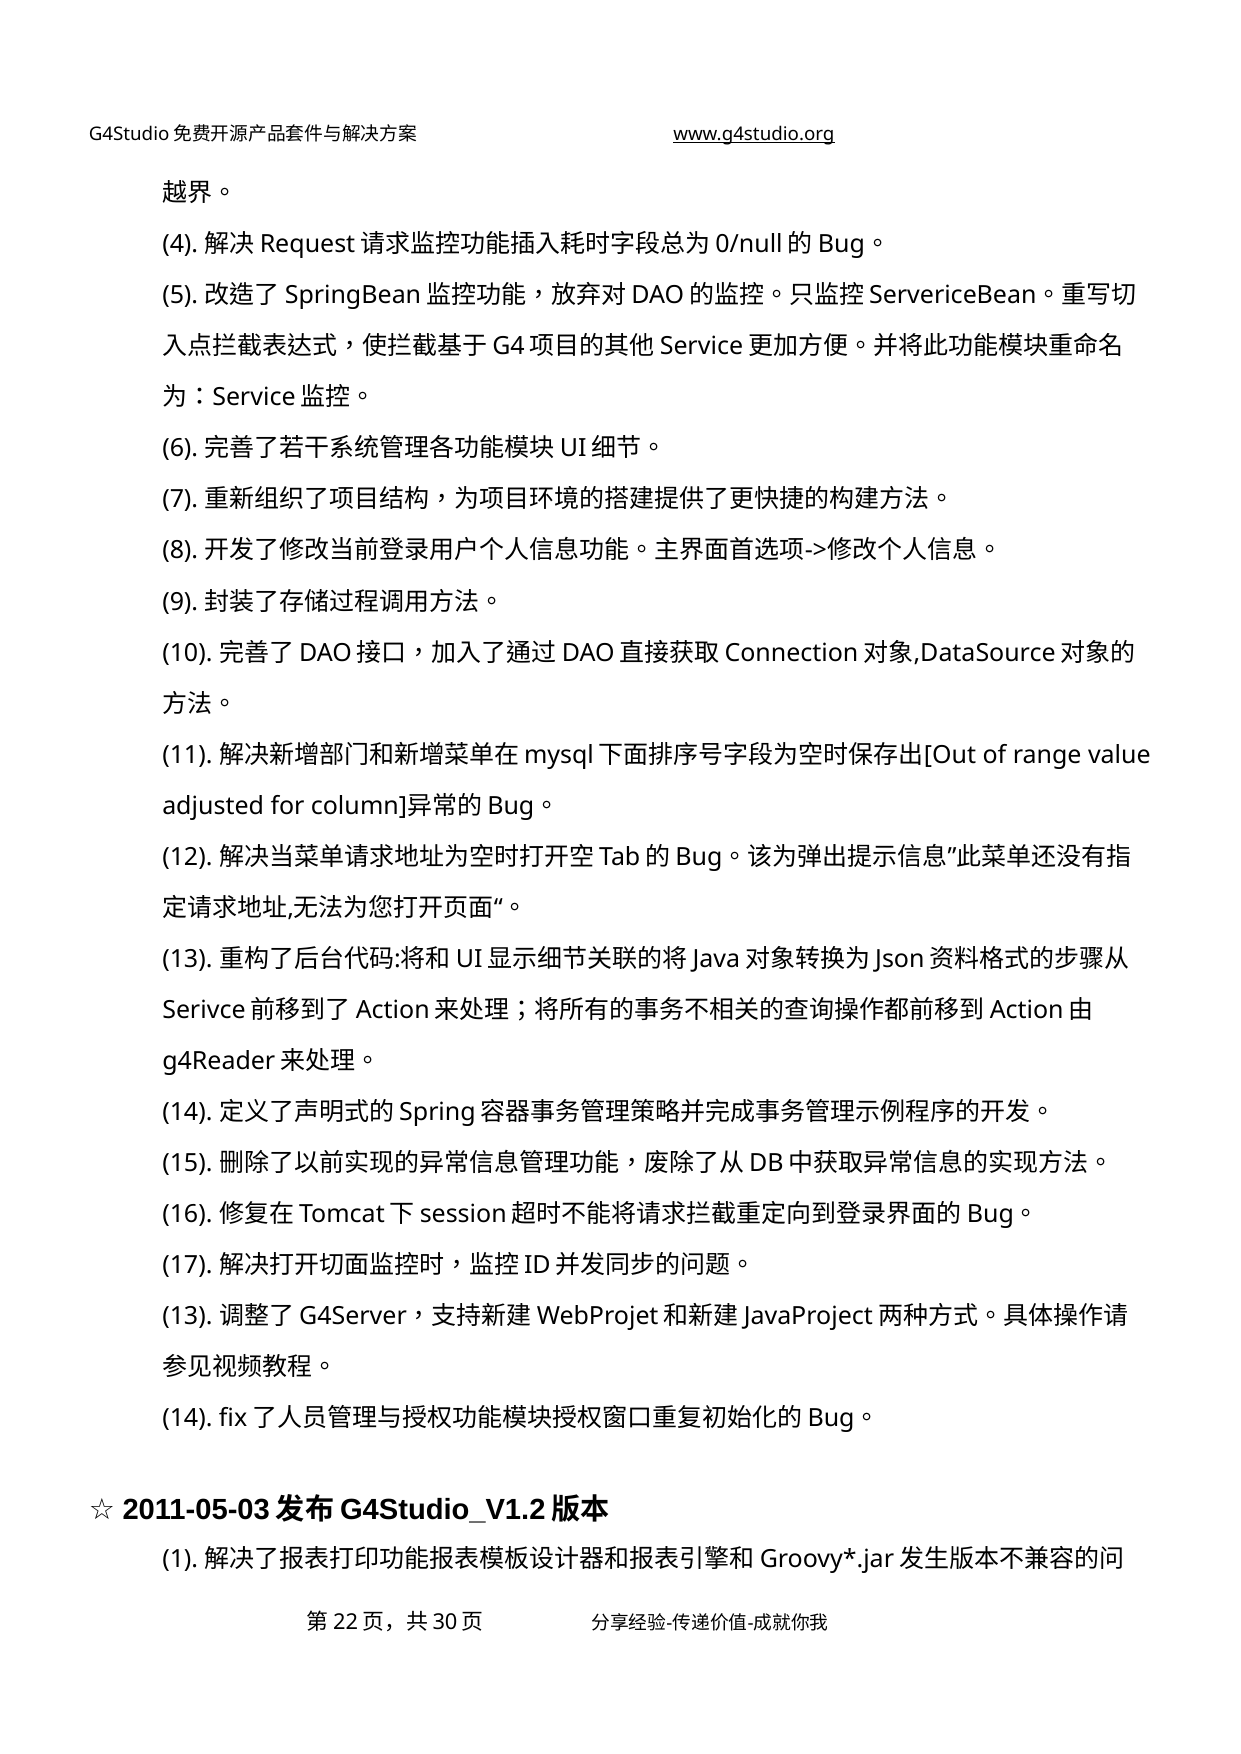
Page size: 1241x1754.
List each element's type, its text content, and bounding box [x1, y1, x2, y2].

text (1). 解决了报表打印功能报表模板设计器和报表引擎和Groovy*.jar发生版本不兼容的问 [162, 1541, 1152, 1574]
subtitle ☆ 2011-05-03发布G4Studio_V1.2版本 [88, 1488, 1152, 1528]
list 越界。 (4). 解决Request请求监控功能插入耗时字段总为0/null的Bug。 (5). 改造了SpringBean监控功能，放弃对DAO的监控。只监控ServericeBean。重写切入点拦截表达式，使拦截基于G4项目的其他Service更加方便。并将此功能模块重命名为：Service监控。 (6). 完善了若干系统管理各功能模块UI细节。 (7). 重新组织了项目结构，为项目环境的搭建提供了更快捷的构建方法。 (8). 开发了修改当前登录用户个人信息功能。主界面首选项->修改个人信息。 (9). 封装了存储过程调用方法。 (10). 完善了DAO接口，加入了通过DAO直接获取Connection对象,DataSource对象的方法。 (11). 解决新增部门和新增菜单在mysql下面排序号字段为空时保存出[Out of range value adjusted for column]异常的Bug。 (12). 解决当菜单请求地址为空时打开空Tab的Bug。该为弹出提示信息”此菜单还没有指定请求地址,无法为您打开页面“。 (13). 重构了后台代码:将和UI显示细节关联的将Java对象转换为Json资料格式的步骤从Serivce前移到了Action来处理；将所有的事务不相关的查询操作都前移到Action由g4Reader来处理。 (14). 定义了声明式的Spring容器事务管理策略并完成事务管理示例程序的开发。 (15). 删除了以前实现的异常信息管理功能，废除了从DB中获取异常信息的实现方法。 (16). 修复在Tomcat下session超时不能将请求拦截重定向到登录界面的Bug。 (17). 解决打开切面监控时，监控ID并发同步的问题。 (13). 调整了G4Server，支持新建WebProjet和新建JavaProject两种方式。具体操作请参见视频教程。 (14). fix了人员管理与授权功能模块授权窗口重复初始化的Bug。 [162, 175, 1152, 1434]
